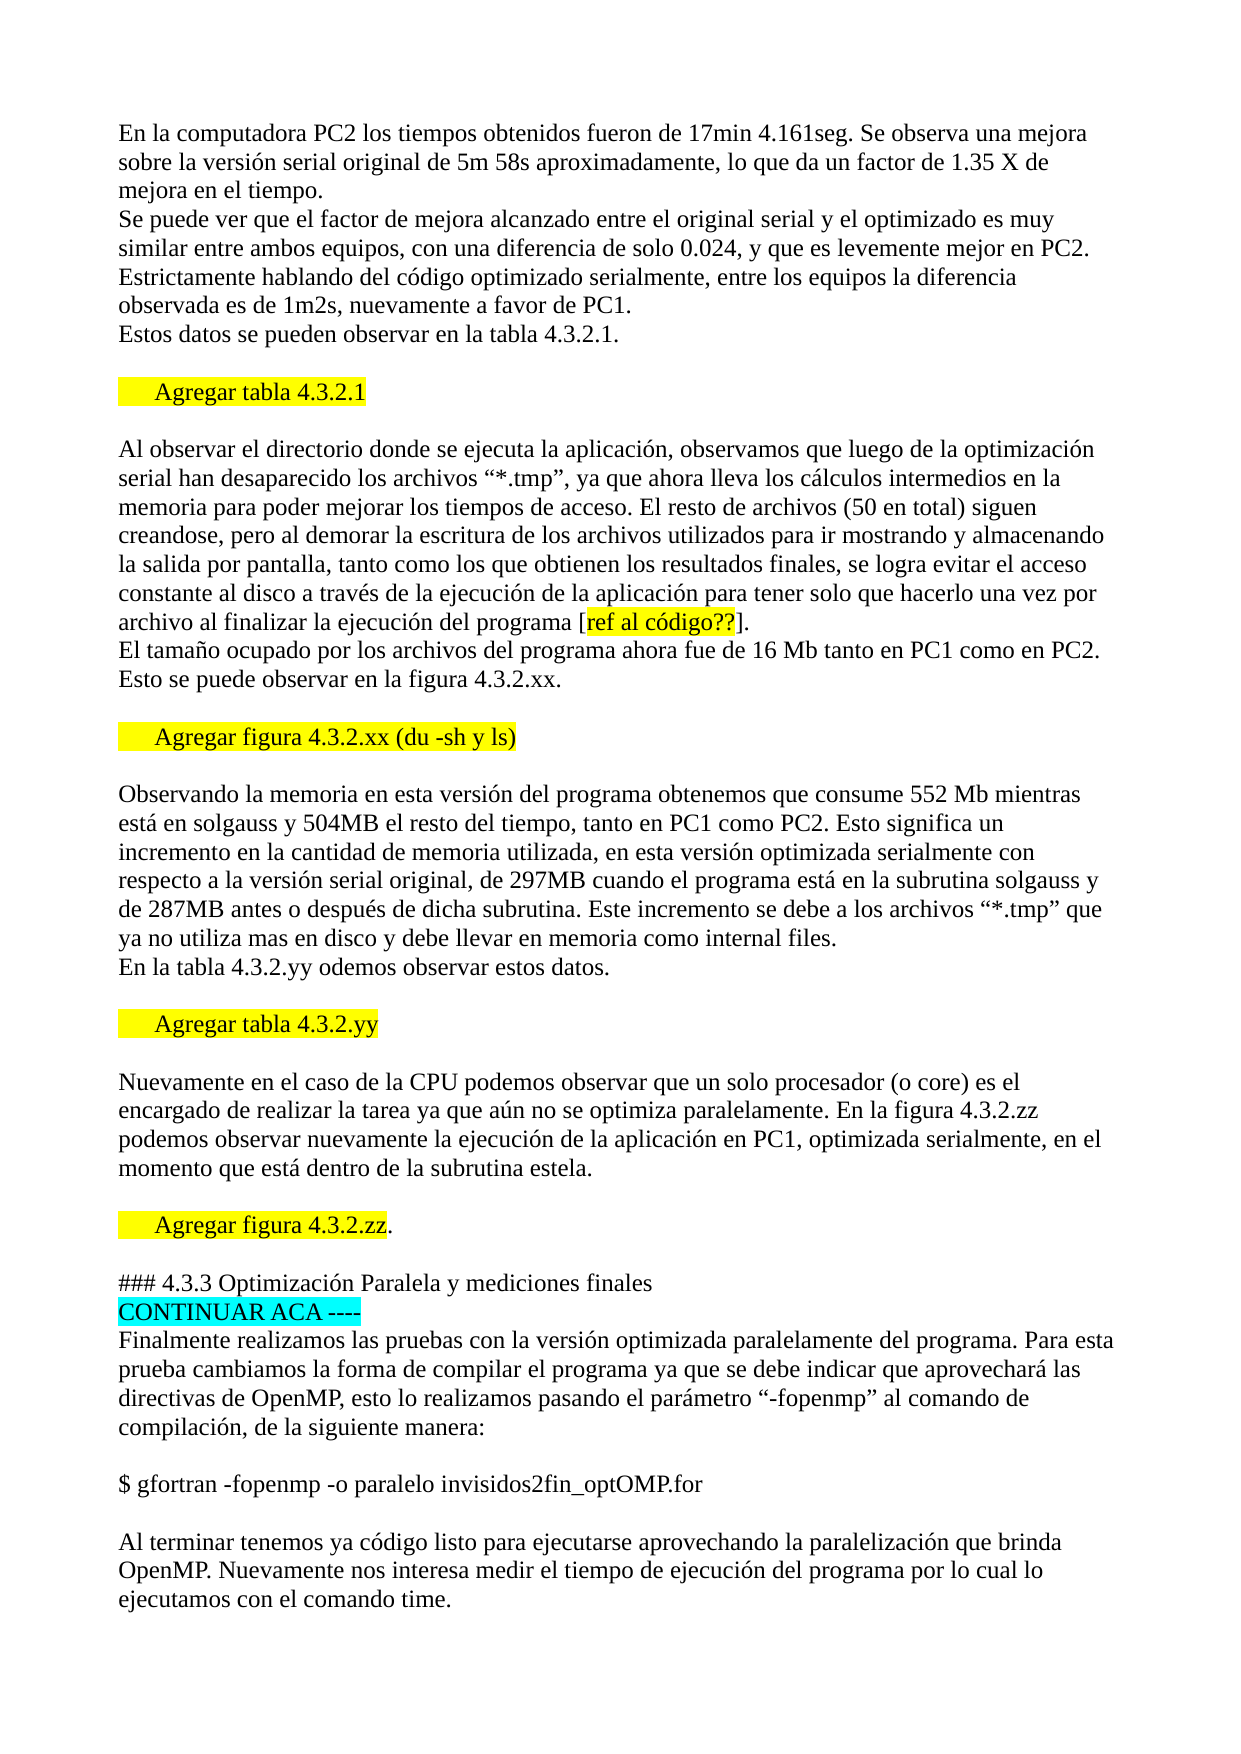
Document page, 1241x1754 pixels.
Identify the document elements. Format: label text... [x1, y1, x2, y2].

text ### 4.3.3 Optimización Paralela y mediciones finales [118, 1268, 1122, 1297]
text Nuevamente en el caso de la CPU podemos observar que un solo procesador (o core) es el encargado de realizar la tarea ya que aún no se optimiza paralelamente. En la figura 4.3.2.zz podemos observar nuevamente la ejecución de la aplicación en PC1, optimizada serialmente, en el momento que está dentro de la subrutina estela. [118, 1067, 1122, 1182]
text En la tabla 4.3.2.yy odemos observar estos datos. [118, 952, 1122, 981]
text CONTINUAR ACA ---- [118, 1297, 1122, 1326]
text $ gfortran -fopenmp -o paralelo invisidos2fin_optOMP.for [118, 1469, 1122, 1498]
text En la computadora PC2 los tiempos obtenidos fueron de 17min 4.161seg. Se observa una mejora sobre la versión serial original de 5m 58s aproximadamente, lo que da un factor de 1.35 X de mejora en el tiempo. [118, 118, 1122, 204]
text Agregar tabla 4.3.2.1 [118, 377, 1122, 406]
text Agregar figura 4.3.2.zz. [118, 1211, 1122, 1239]
text Agregar figura 4.3.2.xx (du -sh y ls) [118, 722, 1122, 751]
text Observando la memoria en esta versión del programa obtenemos que consume 552 Mb mientras está en solgauss y 504MB el resto del tiempo, tanto en PC1 como PC2. Esto significa un incremento en la cantidad de memoria utilizada, en esta versión optimizada serialmente con respecto a la versión serial original, de 297MB cuando el programa está en la subrutina solgauss y de 287MB antes o después de dicha subrutina. Este incremento se debe a los archivos “*.tmp” que ya no utiliza mas en disco y debe llevar en memoria como internal files. [118, 779, 1122, 952]
text Estos datos se pueden observar en la tabla 4.3.2.1. [118, 319, 1122, 348]
text Finalmente realizamos las pruebas con la versión optimizada paralelamente del programa. Para esta prueba cambiamos la forma de compilar el programa ya que se debe indicar que aprovechará las directivas de OpenMP, esto lo realizamos pasando el parámetro “-fopenmp” al comando de compilación, de la siguiente manera: [118, 1326, 1122, 1441]
text Al terminar tenemos ya código listo para ejecutarse aprovechando la paralelización que brinda OpenMP. Nuevamente nos interesa medir el tiempo de ejecución del programa por lo cual lo ejecutamos con el comando time. [118, 1527, 1122, 1613]
text Al observar el directorio donde se ejecuta la aplicación, observamos que luego de la optimización serial han desaparecido los archivos “*.tmp”, ya que ahora lleva los cálculos intermedios en la memoria para poder mejorar los tiempos de acceso. El resto de archivos (50 en total) siguen creandose, pero al demorar la escritura de los archivos utilizados para ir mostrando y almacenando la salida por pantalla, tanto como los que obtienen los resultados finales, se logra evitar el acceso constante al disco a través de la ejecución de la aplicación para tener solo que hacerlo una vez por archivo al finalizar la ejecución del programa [ref al código??]. [118, 434, 1122, 636]
text Se puede ver que el factor de mejora alcanzado entre el original serial y el optimizado es muy similar entre ambos equipos, con una diferencia de solo 0.024, y que es levemente mejor en PC2. [118, 204, 1122, 262]
text El tamaño ocupado por los archivos del programa ahora fue de 16 Mb tanto en PC1 como en PC2. Esto se puede observar en la figura 4.3.2.xx. [118, 636, 1122, 693]
text Estrictamente hablando del código optimizado serialmente, entre los equipos la diferencia observada es de 1m2s, nuevamente a favor de PC1. [118, 262, 1122, 319]
text Agregar tabla 4.3.2.yy [118, 1009, 1122, 1038]
